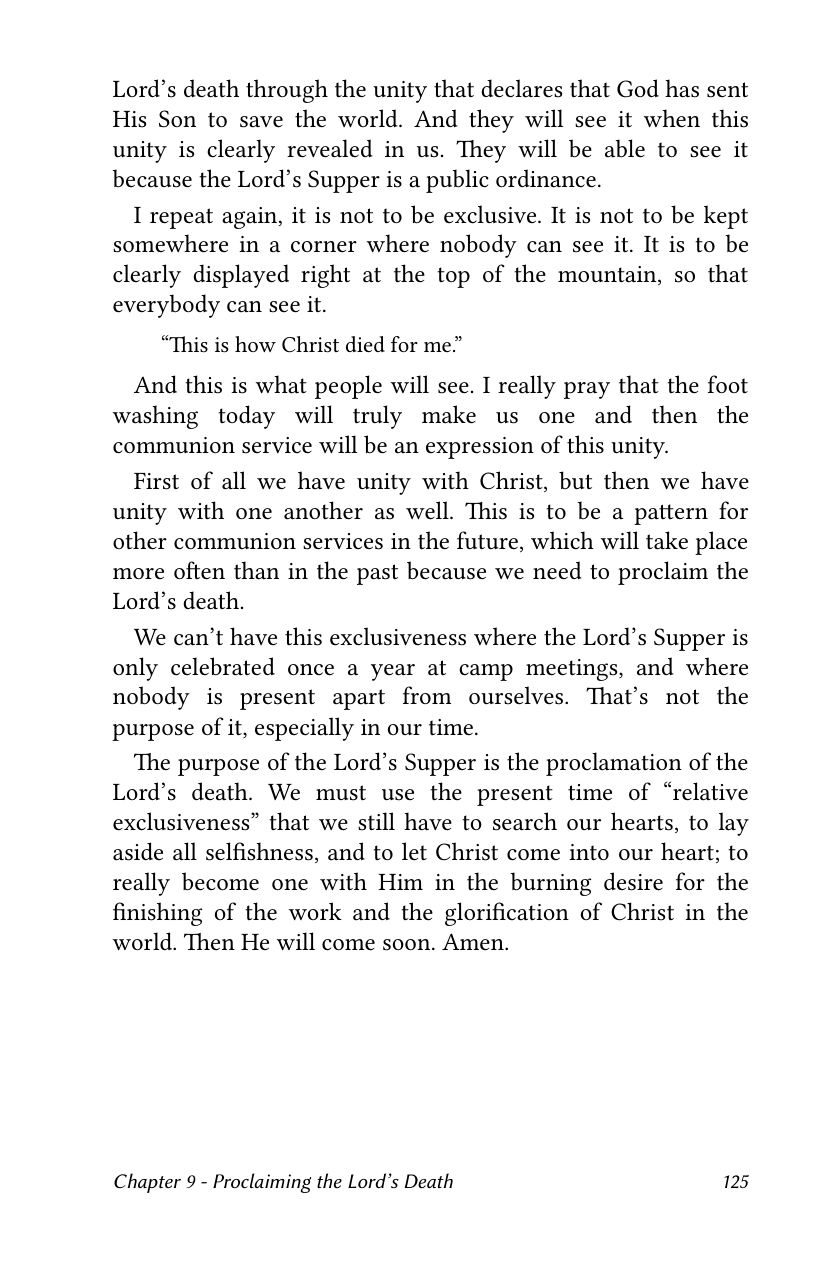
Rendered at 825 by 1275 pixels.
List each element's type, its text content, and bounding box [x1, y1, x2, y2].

text Lord’s death through the unity that declares that God has sent His Son to save the world. And they will see it when this unity is clearly revealed in us. They will be able to see it because the Lord’s Supper is a public ordinance. [112, 75, 750, 193]
text We can’t have this exclusiveness where the Lord’s Supper is only celebrated once a year at camp meetings, and where nobody is present apart from ourselves. That’s not the purpose of it, especially in our time. [112, 623, 750, 741]
text I repeat again, it is not to be exclusive. It is not to be kept somewhere in a corner where nobody can see it. It is to be clearly displayed right at the top of the mountain, so that everybody can see it. [112, 201, 750, 319]
text And this is what people will see. I really pray that the foot washing today will truly make us one and then the communion service will be an expression of this unity. [112, 372, 750, 460]
text “This is how Christ died for me.” [142, 332, 720, 358]
text The purpose of the Lord’s Supper is the proclamation of the Lord’s death. We must use the present time of “relative exclusiveness” that we still have to search our hearts, to lay aside all selfishness, and to let Christ come into our heart; to really become one with Him in the burning desire for the finishing of the work and the glorification of Christ in the world. Then He will come soon. Amen. [112, 748, 750, 956]
text First of all we have unity with Christ, but then we have unity with one another as well. This is to be a pattern for other communion services in the future, which will take place more often than in the past because we need to proclaim the Lord’s death. [112, 467, 750, 615]
